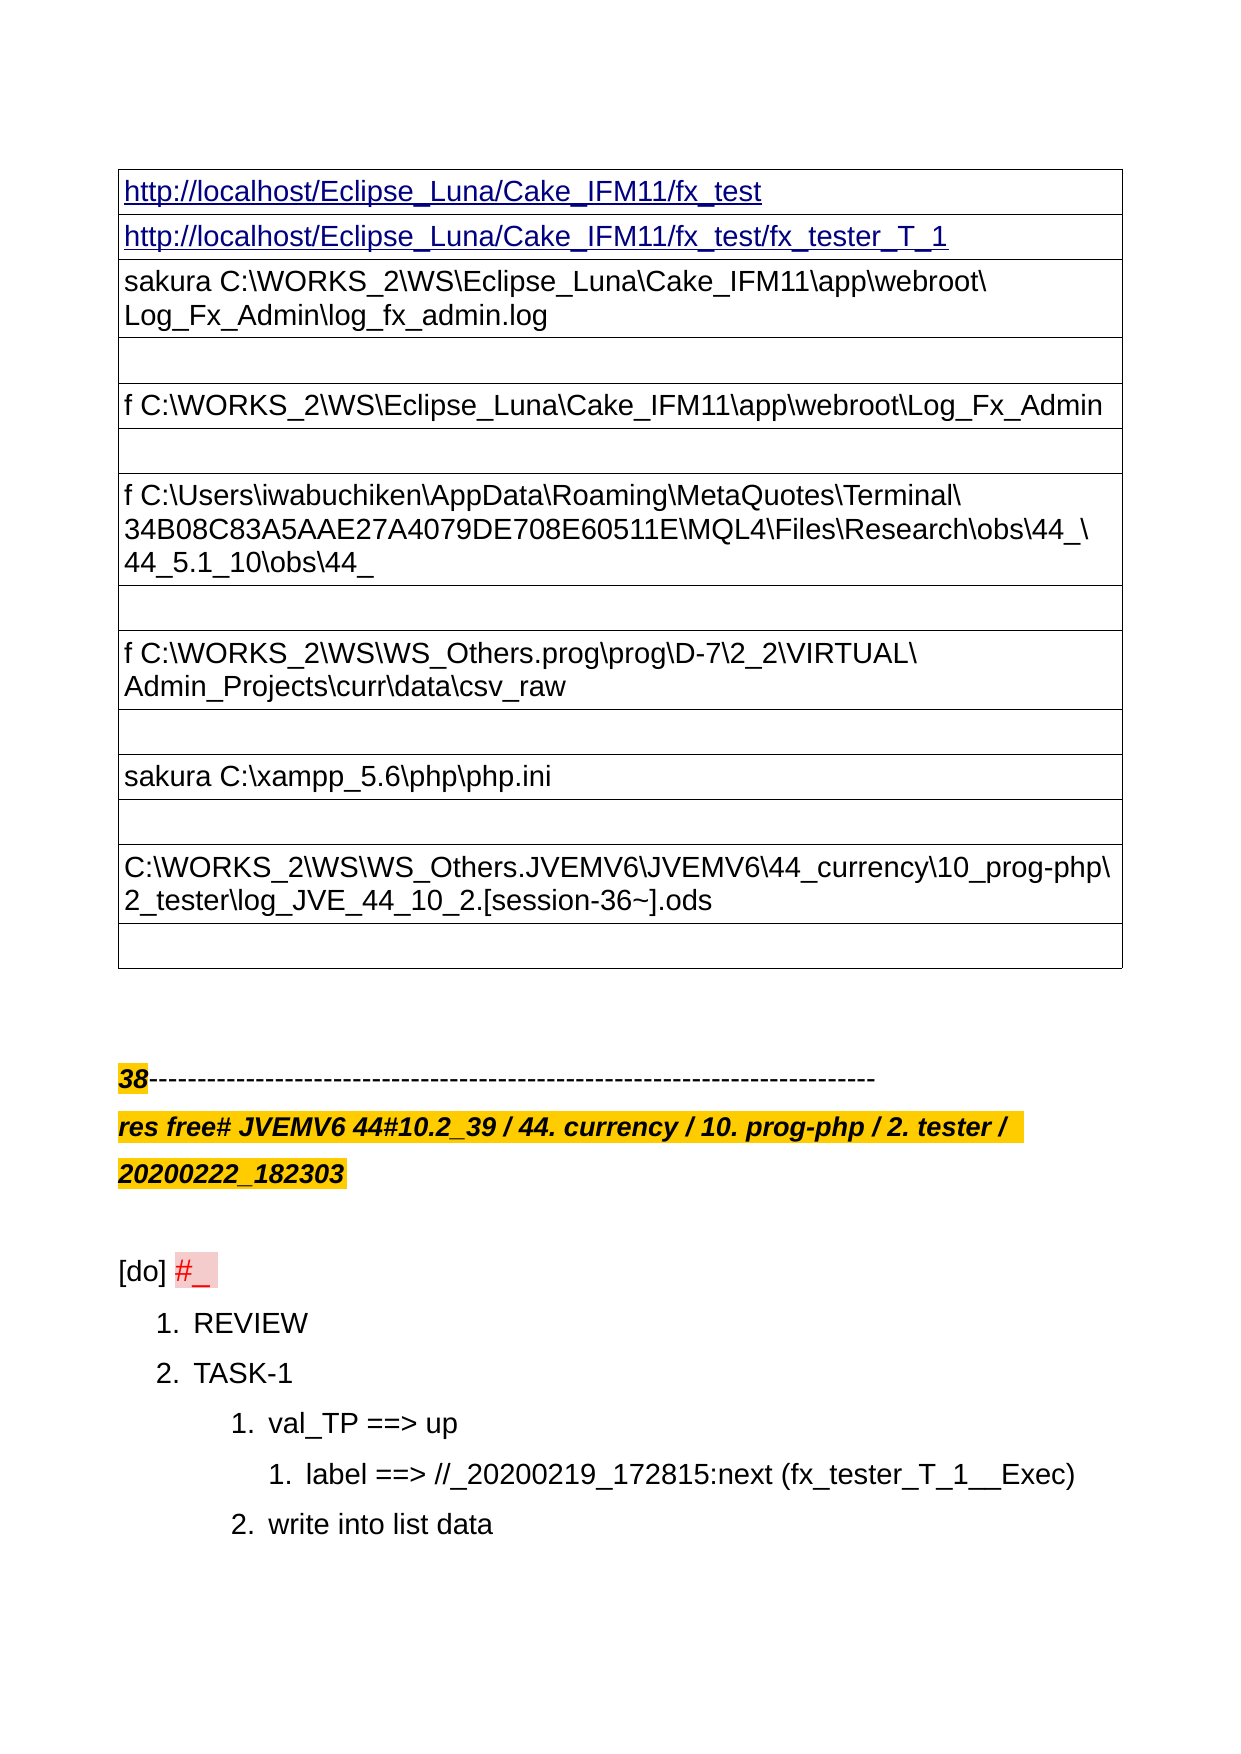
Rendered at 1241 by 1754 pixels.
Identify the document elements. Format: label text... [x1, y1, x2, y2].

list REVIEW [156, 1306, 1122, 1339]
table_cell sakura C:\WORKS_2\WS\Eclipse_Luna\Cake_IFM11\app\webroot\Log_Fx_Admin\log_fx_admin.log [119, 260, 1122, 337]
text 38--------------------------------------------------------------------------- [118, 1061, 1122, 1095]
list val_TP ==> up [231, 1407, 1122, 1440]
list write into list data [231, 1507, 1122, 1541]
table_cell f C:\Users\iwabuchiken\AppData\Roaming\MetaQuotes\Terminal\34B08C83A5AAE27A4079DE708E60511E\MQL4\Files\Research\obs\44_\44_5.1_10\obs\44_ [119, 474, 1122, 585]
table_header http://localhost/Eclipse_Luna/Cake_IFM11/fx_test [119, 170, 1122, 213]
table_cell [119, 338, 1122, 382]
table_cell http://localhost/Eclipse_Luna/Cake_IFM11/fx_test/fx_tester_T_1 [119, 215, 1122, 259]
table_cell [119, 710, 1122, 754]
table_cell [119, 429, 1122, 473]
table_cell f C:\WORKS_2\WS\WS_Others.prog\prog\D-7\2_2\VIRTUAL\Admin_Projects\curr\data\csv_raw [119, 631, 1122, 708]
table_cell C:\WORKS_2\WS\WS_Others.JVEMV6\JVEMV6\44_currency\10_prog-php\2_tester\log_JVE_44_10_2.[session-36~].ods [119, 845, 1122, 922]
table_cell [119, 800, 1122, 844]
table_cell [119, 586, 1122, 630]
list TASK-1 [156, 1356, 1122, 1390]
table_cell f C:\WORKS_2\WS\Eclipse_Luna\Cake_IFM11\app\webroot\Log_Fx_Admin [119, 384, 1122, 427]
table_cell [119, 924, 1122, 968]
text [do] #_ [118, 1252, 1122, 1288]
table_cell sakura C:\xampp_5.6\php\php.ini [119, 755, 1122, 799]
list label ==> //_20200219_172815:next (fx_tester_T_1__Exec) [268, 1457, 1122, 1490]
text res free# JVEMV6 44#10.2_39 / 44. currency / 10. prog-php / 2. tester / 20200222_182303 [118, 1111, 1122, 1189]
